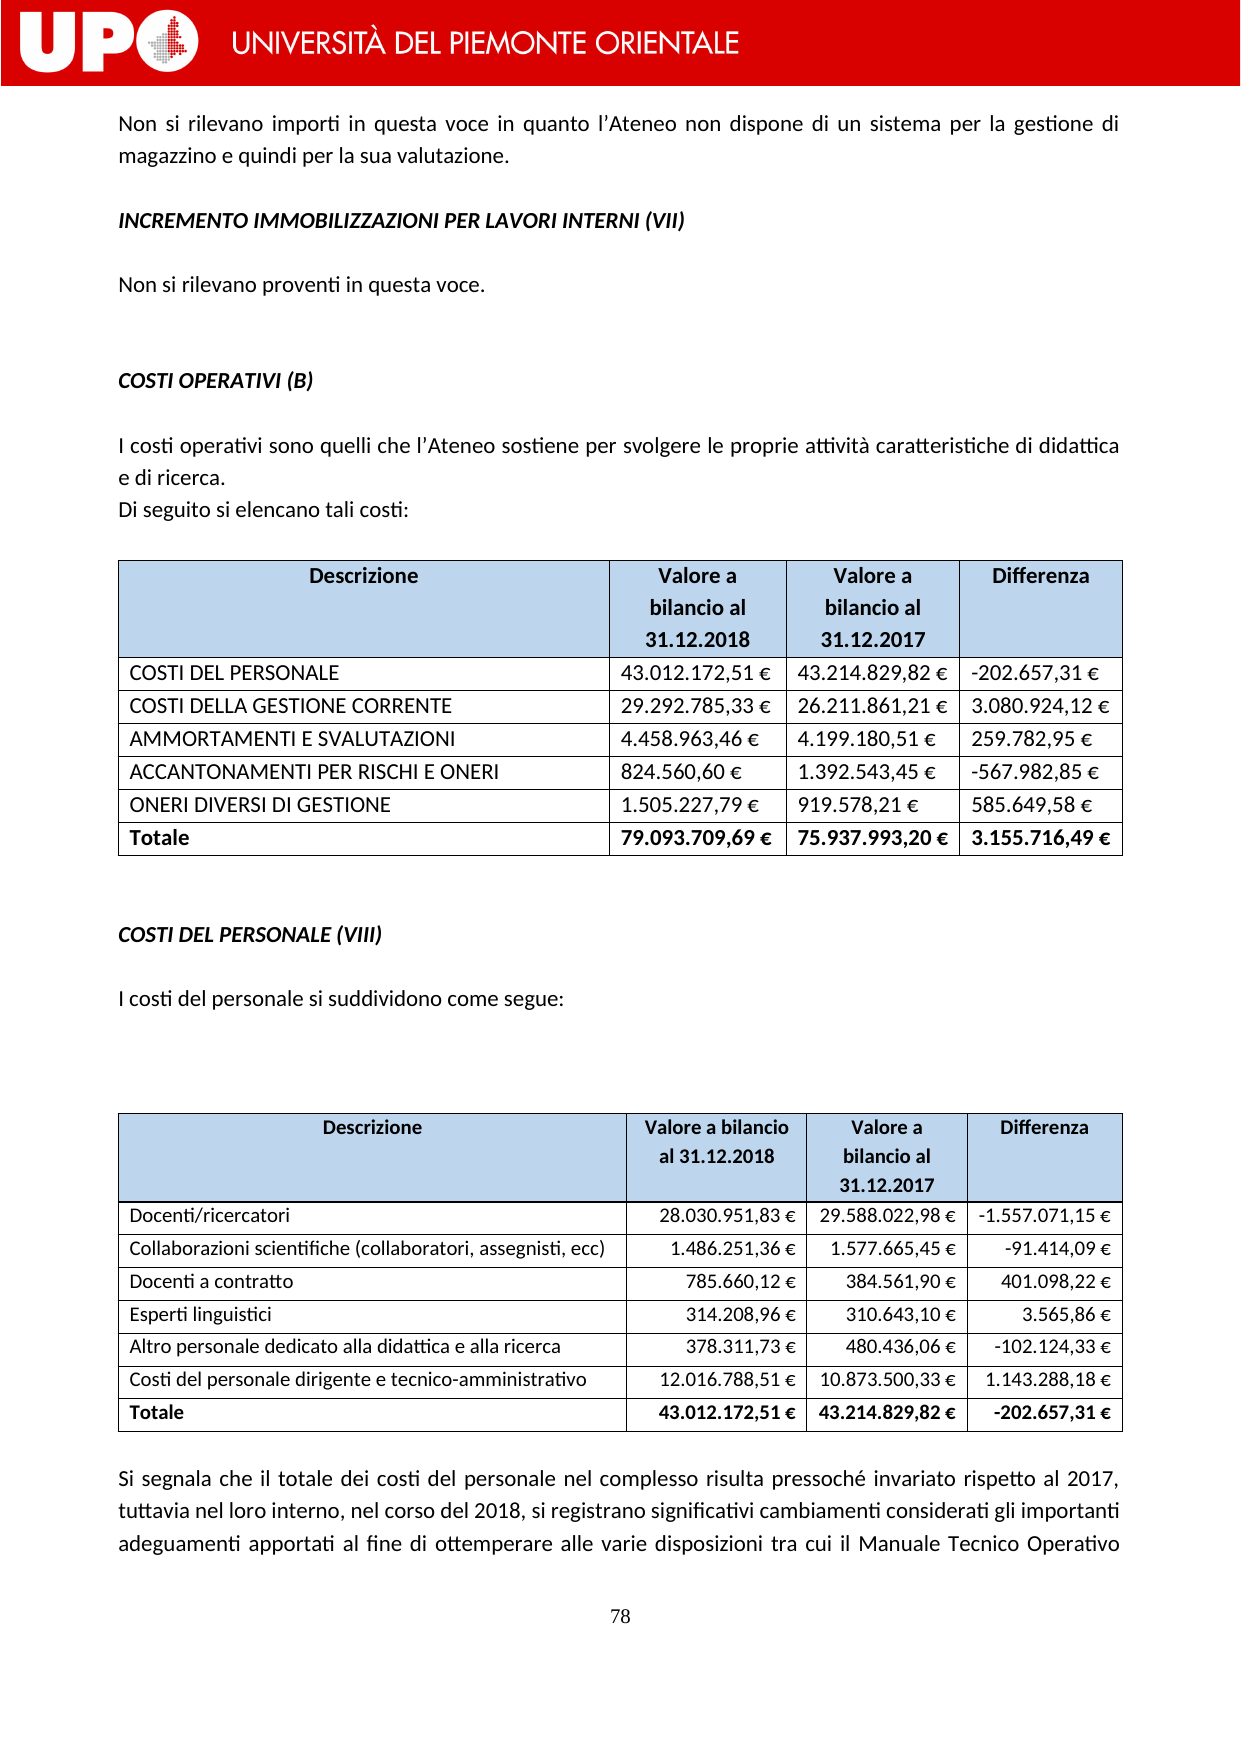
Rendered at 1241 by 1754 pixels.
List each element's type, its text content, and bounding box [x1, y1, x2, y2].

table_cell 824.560,60 € [610, 757, 786, 789]
table_header Valore a bilancio al 31.12.2018 [627, 1114, 806, 1201]
table_cell 10.873.500,33 € [807, 1367, 967, 1398]
table_cell 785.660,12 € [627, 1268, 806, 1300]
table_cell 378.311,73 € [627, 1334, 806, 1366]
table_cell 79.093.709,69 € [610, 823, 786, 854]
table_header Descrizione [119, 561, 609, 657]
table_cell 43.012.172,51 € [627, 1399, 806, 1431]
table_cell -202.657,31 € [968, 1399, 1122, 1431]
table_cell 43.214.829,82 € [787, 658, 959, 690]
table_cell COSTI DEL PERSONALE [119, 658, 609, 690]
table_cell 1.392.543,45 € [787, 757, 959, 789]
text COSTI OPERATIVI (B) [118, 367, 1122, 395]
table_cell Totale [119, 823, 609, 854]
table_header Valore a bilancio al 31.12.2017 [787, 561, 959, 657]
table_cell Totale [119, 1399, 626, 1431]
table_cell 4.199.180,51 € [787, 724, 959, 756]
table_cell 43.012.172,51 € [610, 658, 786, 690]
text Di seguito si elencano tali costi: [118, 495, 1122, 523]
table_cell -91.414,09 € [968, 1235, 1122, 1267]
table_cell 29.588.022,98 € [807, 1203, 967, 1234]
table_cell Esperti linguistici [119, 1301, 626, 1333]
table_cell ONERI DIVERSI DI GESTIONE [119, 790, 609, 822]
table_header Valore a bilancio al 31.12.2017 [807, 1114, 967, 1201]
text I costi operativi sono quelli che l’Ateneo sostiene per svolgere le proprie attività caratteristiche di didattica e di ricerca. [118, 431, 1122, 491]
text Non si rilevano proventi in questa voce. [118, 270, 1122, 298]
table_header Differenza [968, 1114, 1122, 1201]
table_cell 12.016.788,51 € [627, 1367, 806, 1398]
table_header Valore a bilancio al 31.12.2018 [610, 561, 786, 657]
table_cell 919.578,21 € [787, 790, 959, 822]
table_cell 384.561,90 € [807, 1268, 967, 1300]
table_cell 314.208,96 € [627, 1301, 806, 1333]
text I costi del personale si suddividono come segue: [118, 984, 1122, 1012]
table_cell 480.436,06 € [807, 1334, 967, 1366]
table_cell 3.155.716,49 € [960, 823, 1122, 854]
table_cell 1.143.288,18 € [968, 1367, 1122, 1398]
table_cell 43.214.829,82 € [807, 1399, 967, 1431]
table_cell AMMORTAMENTI E SVALUTAZIONI [119, 724, 609, 756]
table_cell -567.982,85 € [960, 757, 1122, 789]
table_cell -1.557.071,15 € [968, 1203, 1122, 1234]
table_cell 28.030.951,83 € [627, 1203, 806, 1234]
text COSTI DEL PERSONALE (VIII) [118, 920, 1122, 948]
text INCREMENTO IMMOBILIZZAZIONI PER LAVORI INTERNI (VII) [118, 206, 1122, 234]
text Non si rilevano importi in questa voce in quanto l’Ateneo non dispone di un sistema per la gestione di magazzino e quindi per la sua valutazione. [118, 109, 1122, 169]
table_cell 3.080.924,12 € [960, 691, 1122, 723]
table_cell Costi del personale dirigente e tecnico-amministrativo [119, 1367, 626, 1398]
table_header Descrizione [119, 1114, 626, 1201]
table_cell 401.098,22 € [968, 1268, 1122, 1300]
table_cell 259.782,95 € [960, 724, 1122, 756]
table_cell 26.211.861,21 € [787, 691, 959, 723]
table_cell Collaborazioni scientifiche (collaboratori, assegnisti, ecc) [119, 1235, 626, 1267]
table_cell ACCANTONAMENTI PER RISCHI E ONERI [119, 757, 609, 789]
table_cell 310.643,10 € [807, 1301, 967, 1333]
table_cell Altro personale dedicato alla didattica e alla ricerca [119, 1334, 626, 1366]
table_cell 1.505.227,79 € [610, 790, 786, 822]
table_cell 1.577.665,45 € [807, 1235, 967, 1267]
table_cell 3.565,86 € [968, 1301, 1122, 1333]
table_cell COSTI DELLA GESTIONE CORRENTE [119, 691, 609, 723]
table_cell 585.649,58 € [960, 790, 1122, 822]
table_cell 1.486.251,36 € [627, 1235, 806, 1267]
table_cell -102.124,33 € [968, 1334, 1122, 1366]
table_cell Docenti/ricercatori [119, 1203, 626, 1234]
text Si segnala che il totale dei costi del personale nel complesso risulta pressoché invariato rispetto al 2017, tuttavia nel loro interno, nel corso del 2018, si registrano significativi cambiamenti considerati gli importanti adeguamenti apportati al fine di ottemperare alle varie disposizioni tra cui il Manuale Tecnico Operativo [118, 1464, 1122, 1557]
table_cell 4.458.963,46 € [610, 724, 786, 756]
table_header Differenza [960, 561, 1122, 657]
table_cell 29.292.785,33 € [610, 691, 786, 723]
table_cell 75.937.993,20 € [787, 823, 959, 854]
table_cell -202.657,31 € [960, 658, 1122, 690]
table_cell Docenti a contratto [119, 1268, 626, 1300]
